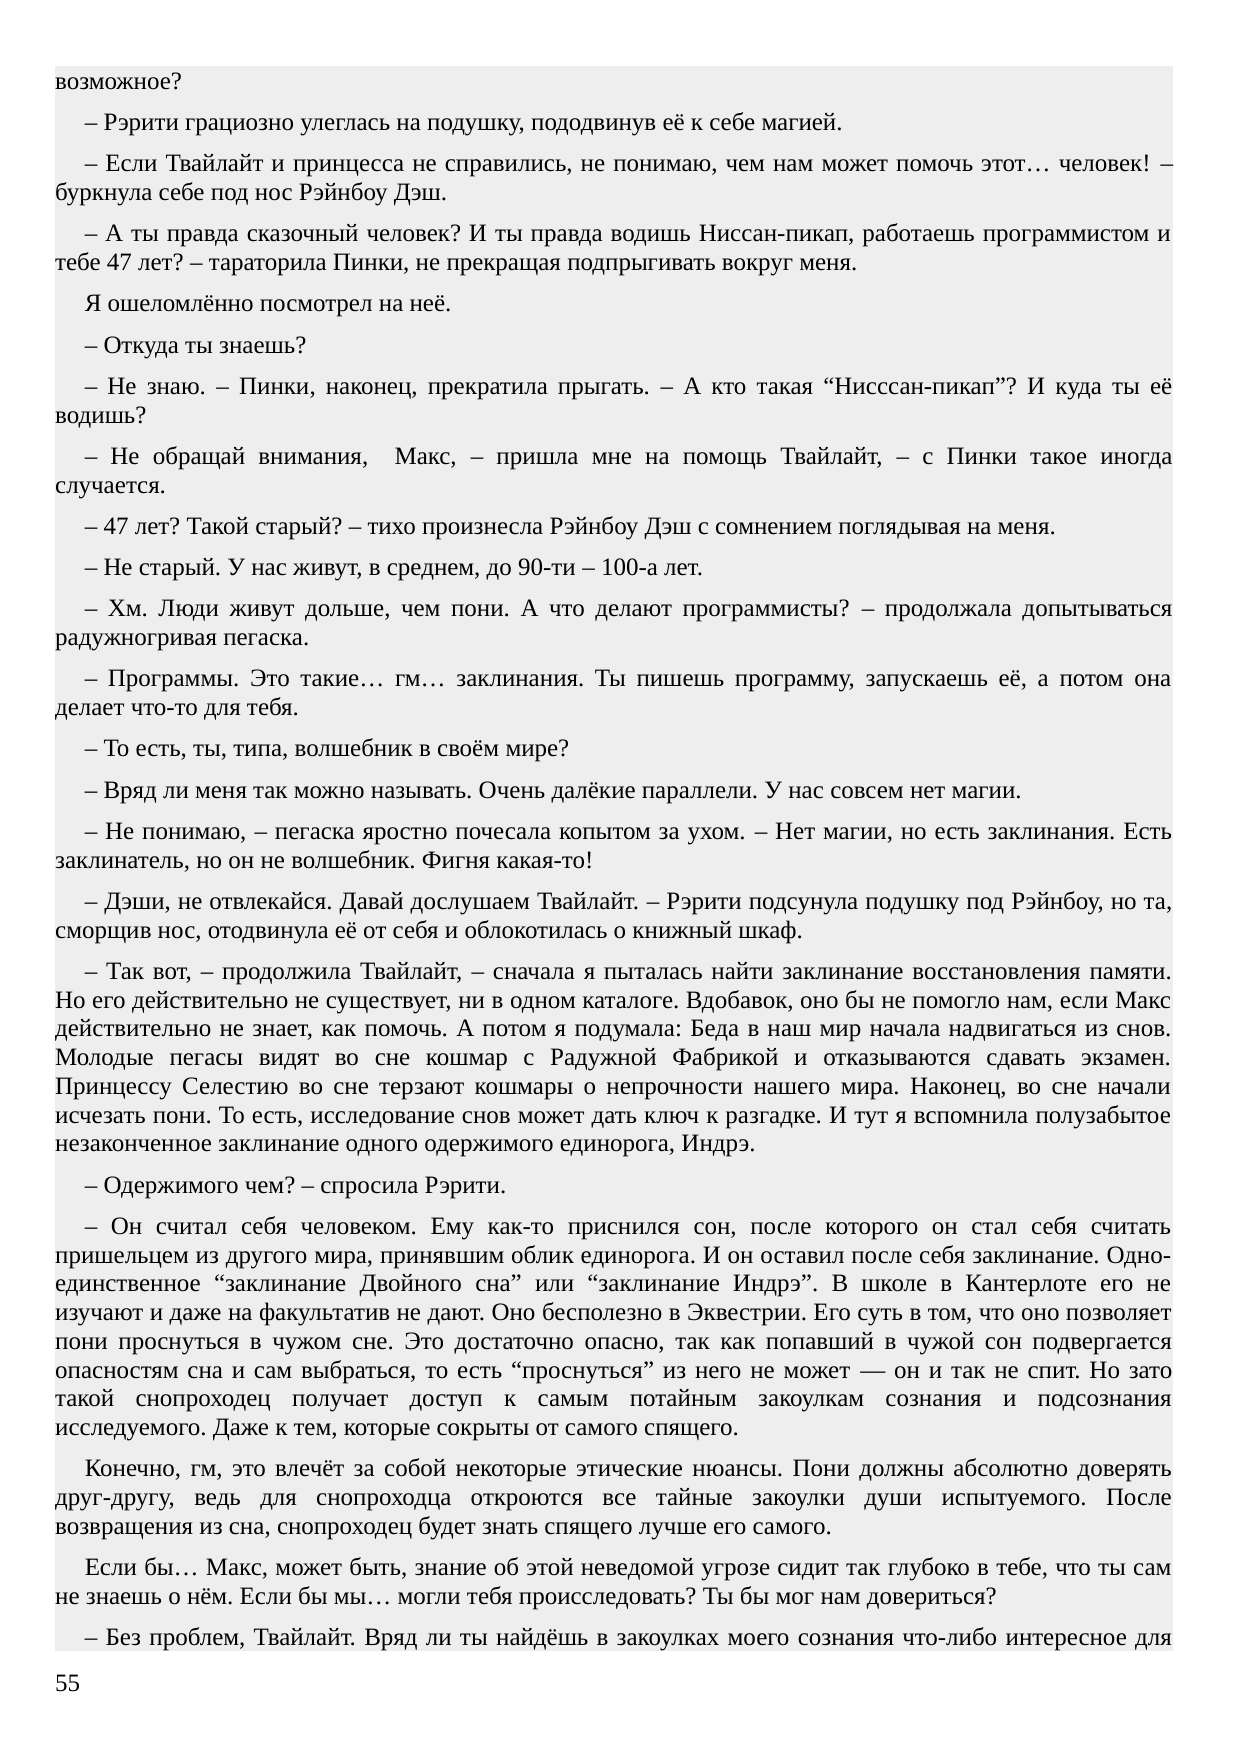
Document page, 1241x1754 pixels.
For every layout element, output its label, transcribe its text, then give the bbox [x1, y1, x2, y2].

text – Не знаю. – Пинки, наконец, прекратила прыгать. – А кто такая “Нисссан-пикап”? И куда ты её водишь? [55, 371, 1173, 428]
text – Программы. Это такие… гм… заклинания. Ты пишешь программу, запускаешь её, а потом она делает что-то для тебя. [55, 663, 1173, 721]
text Конечно, гм, это влечёт за собой некоторые этические нюансы. Пони должны абсолютно доверять друг-другу, ведь для снопроходца откроются все тайные закоулки души испытуемого. После возвращения из сна, снопроходец будет знать спящего лучше его самого. [55, 1453, 1173, 1540]
text – Рэрити грациозно улеглась на подушку, пододвинув её к себе магией. [55, 107, 1173, 136]
text возможное? [55, 66, 1173, 95]
text Если бы… Макс, может быть, знание об этой неведомой угрозе сидит так глубоко в тебе, что ты сам не знаешь о нём. Если бы мы… могли тебя происследовать? Ты бы мог нам довериться? [55, 1552, 1173, 1610]
text – Без проблем, Твайлайт. Вряд ли ты найдёшь в закоулках моего сознания что-либо интересное для [55, 1622, 1173, 1651]
text – Хм. Люди живут дольше, чем пони. А что делают программисты? – продолжала допытываться радужногривая пегаска. [55, 593, 1173, 651]
text – Если Твайлайт и принцесса не справились, не понимаю, чем нам может помочь этот… человек! – буркнула себе под нос Рэйнбоу Дэш. [55, 148, 1173, 206]
text – Не понимаю, – пегаска яростно почесала копытом за ухом. – Нет магии, но есть заклинания. Есть заклинатель, но он не волшебник. Фигня какая-то! [55, 816, 1173, 873]
text – Дэши, не отвлекайся. Давай дослушаем Твайлайт. – Рэрити подсунула подушку под Рэйнбоу, но та, сморщив нос, отодвинула её от себя и облокотилась о книжный шкаф. [55, 886, 1173, 943]
text – А ты правда сказочный человек? И ты правда водишь Ниссан-пикап, работаешь программистом и тебе 47 лет? – тараторила Пинки, не прекращая подпрыгивать вокруг меня. [55, 218, 1173, 276]
text – То есть, ты, типа, волшебник в своём мире? [55, 733, 1173, 762]
text – Не обращай внимания, Макс, – пришла мне на помощь Твайлайт, – с Пинки такое иногда случается. [55, 441, 1173, 498]
text – Так вот, – продолжила Твайлайт, – сначала я пыталась найти заклинание восстановления памяти. Но его действительно не существует, ни в одном каталоге. Вдобавок, оно бы не помогло нам, если Макс действительно не знает, как помочь. А потом я подумала: Беда в наш мир начала надвигаться из снов. Молодые пегасы видят во сне кошмар с Радужной Фабрикой и отказываются сдавать экзамен. Принцессу Селестию во сне терзают кошмары о непрочности нашего мира. Наконец, во сне начали исчезать пони. То есть, исследование снов может дать ключ к разгадке. И тут я вспомнила полузабытое незаконченное заклинание одного одержимого единорога, Индрэ. [55, 956, 1173, 1157]
text – 47 лет? Такой старый? – тихо произнесла Рэйнбоу Дэш с сомнением поглядывая на меня. [55, 511, 1173, 540]
text – Откуда ты знаешь? [55, 330, 1173, 358]
text – Он считал себя человеком. Ему как-то приснился сон, после которого он стал себя считать пришельцем из другого мира, принявшим облик единорога. И он оставил после себя заклинание. Одно-единственное “заклинание Двойного сна” или “заклинание Индрэ”. В школе в Кантерлоте его не изучают и даже на факультатив не дают. Оно бесполезно в Эквестрии. Его суть в том, что оно позволяет пони проснуться в чужом сне. Это достаточно опасно, так как попавший в чужой сон подвергается опасностям сна и сам выбраться, то есть “проснуться” из него не может — он и так не спит. Но зато такой снопроходец получает доступ к самым потайным закоулкам сознания и подсознания исследуемого. Даже к тем, которые сокрыты от самого спящего. [55, 1211, 1173, 1441]
text Я ошеломлённо посмотрел на неё. [55, 288, 1173, 317]
text – Одержимого чем? – спросила Рэрити. [55, 1170, 1173, 1198]
text – Не старый. У нас живут, в среднем, до 90-ти – 100-а лет. [55, 552, 1173, 581]
text – Вряд ли меня так можно называть. Очень далёкие параллели. У нас совсем нет магии. [55, 775, 1173, 803]
